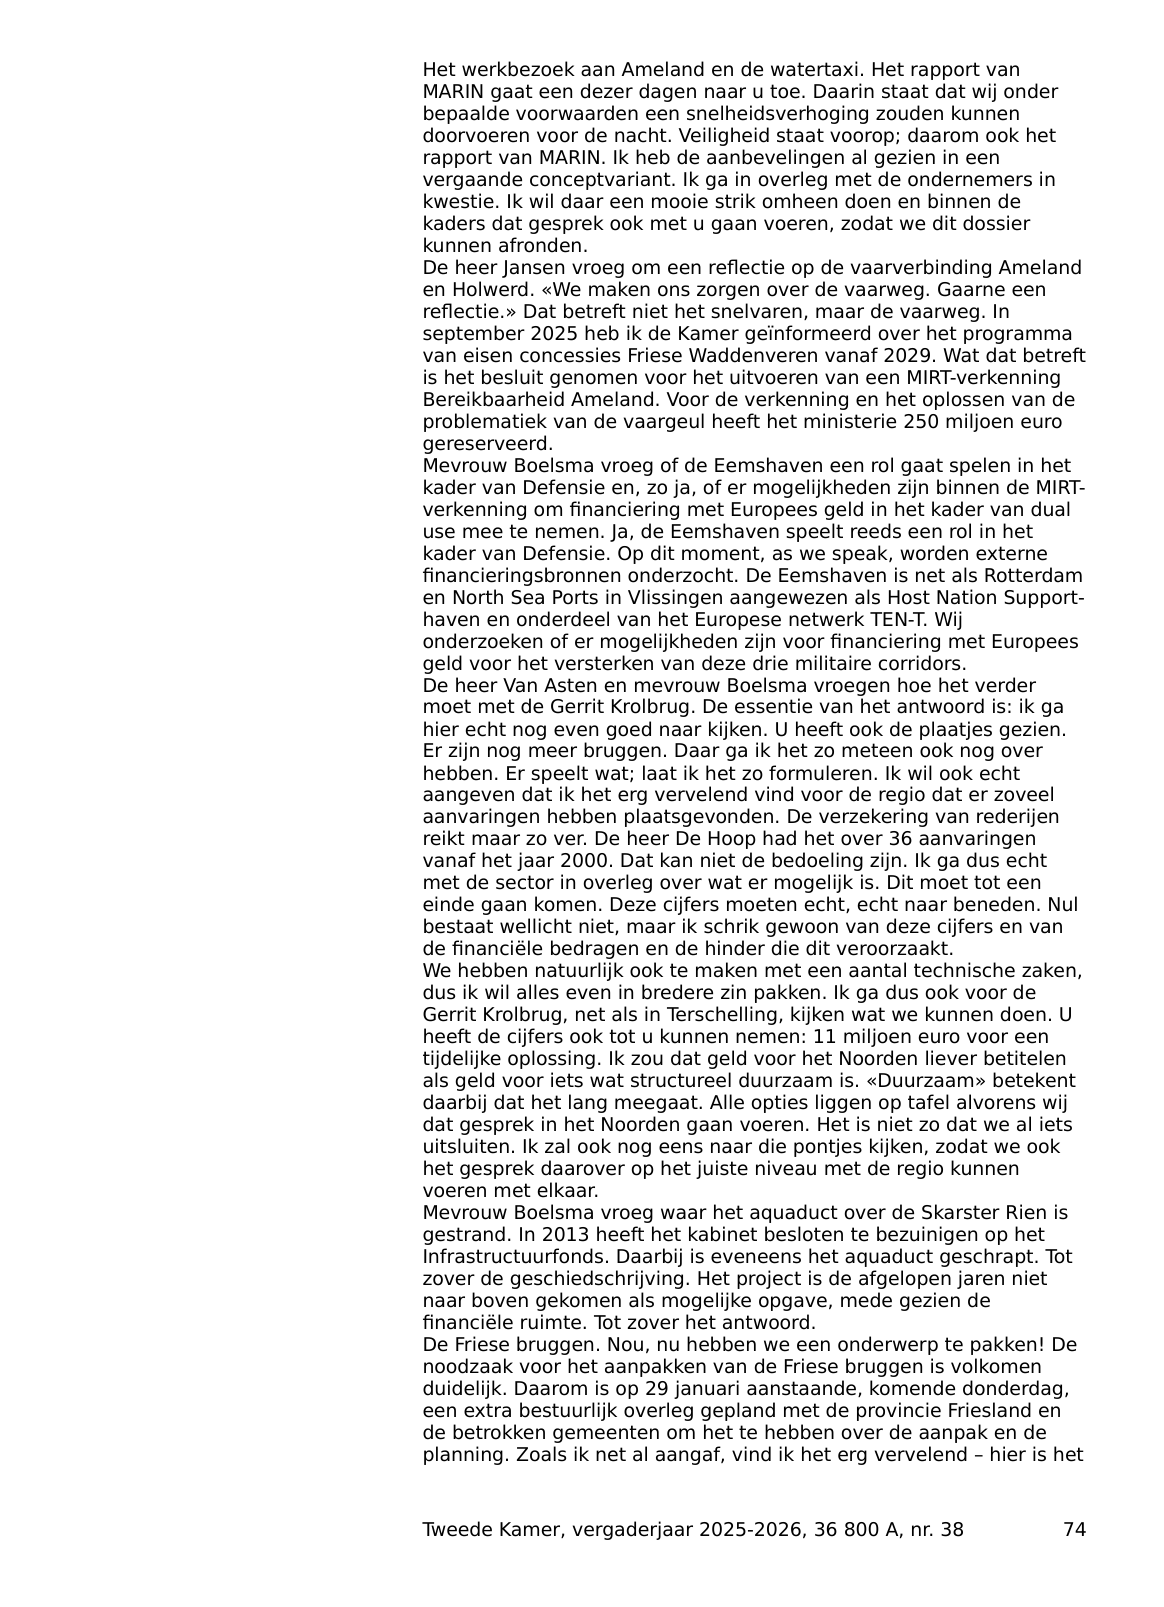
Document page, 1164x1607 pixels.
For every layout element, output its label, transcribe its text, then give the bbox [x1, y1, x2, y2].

text De heer Van Asten en mevrouw Boelsma vroegen hoe het verder moet met de Gerrit Krolbrug. De essentie van het antwoord is: ik ga hier echt nog even goed naar kijken. U heeft ook de plaatjes gezien. Er zijn nog meer bruggen. Daar ga ik het zo meteen ook nog over hebben. Er speelt wat; laat ik het zo formuleren. Ik wil ook echt aangeven dat ik het erg vervelend vind voor de regio dat er zoveel aanvaringen hebben plaatsgevonden. De verzekering van rederijen reikt maar zo ver. De heer De Hoop had het over 36 aanvaringen vanaf het jaar 2000. Dat kan niet de bedoeling zijn. Ik ga dus echt met de sector in overleg over wat er mogelijk is. Dit moet tot een einde gaan komen. Deze cijfers moeten echt, echt naar beneden. Nul bestaat wellicht niet, maar ik schrik gewoon van deze cijfers en van de financiële bedragen en de hinder die dit veroorzaakt. [422, 674, 1087, 960]
text De heer Jansen vroeg om een reflectie op de vaarverbinding Ameland en Holwerd. «We maken ons zorgen over de vaarweg. Gaarne een reflectie.» Dat betreft niet het snelvaren, maar de vaarweg. In september 2025 heb ik de Kamer geïnformeerd over het programma van eisen concessies Friese Waddenveren vanaf 2029. Wat dat betreft is het besluit genomen voor het uitvoeren van een MIRT-verkenning Bereikbaarheid Ameland. Voor de verkenning en het oplossen van de problematiek van de vaargeul heeft het ministerie 250 miljoen euro gereserveerd. [422, 257, 1087, 455]
text Het werkbezoek aan Ameland en de watertaxi. Het rapport van MARIN gaat een dezer dagen naar u toe. Daarin staat dat wij onder bepaalde voorwaarden een snelheidsverhoging zouden kunnen doorvoeren voor de nacht. Veiligheid staat voorop; daarom ook het rapport van MARIN. Ik heb de aanbevelingen al gezien in een vergaande conceptvariant. Ik ga in overleg met de ondernemers in kwestie. Ik wil daar een mooie strik omheen doen en binnen de kaders dat gesprek ook met u gaan voeren, zodat we dit dossier kunnen afronden. [422, 59, 1087, 257]
text Mevrouw Boelsma vroeg of de Eemshaven een rol gaat spelen in het kader van Defensie en, zo ja, of er mogelijkheden zijn binnen de MIRT-verkenning om financiering met Europees geld in het kader van dual use mee te nemen. Ja, de Eemshaven speelt reeds een rol in het kader van Defensie. Op dit moment, as we speak, worden externe financieringsbronnen onderzocht. De Eemshaven is net als Rotterdam en North Sea Ports in Vlissingen aangewezen als Host Nation Support-haven en onderdeel van het Europese netwerk TEN-T. Wij onderzoeken of er mogelijkheden zijn voor financiering met Europees geld voor het versterken van deze drie militaire corridors. [422, 455, 1087, 674]
text We hebben natuurlijk ook te maken met een aantal technische zaken, dus ik wil alles even in bredere zin pakken. Ik ga dus ook voor de Gerrit Krolbrug, net als in Terschelling, kijken wat we kunnen doen. U heeft de cijfers ook tot u kunnen nemen: 11 miljoen euro voor een tijdelijke oplossing. Ik zou dat geld voor het Noorden liever betitelen als geld voor iets wat structureel duurzaam is. «Duurzaam» betekent daarbij dat het lang meegaat. Alle opties liggen op tafel alvorens wij dat gesprek in het Noorden gaan voeren. Het is niet zo dat we al iets uitsluiten. Ik zal ook nog eens naar die pontjes kijken, zodat we ook het gesprek daarover op het juiste niveau met de regio kunnen voeren met elkaar. [422, 960, 1087, 1202]
text Mevrouw Boelsma vroeg waar het aquaduct over de Skarster Rien is gestrand. In 2013 heeft het kabinet besloten te bezuinigen op het Infrastructuurfonds. Daarbij is eveneens het aquaduct geschrapt. Tot zover de geschiedschrijving. Het project is de afgelopen jaren niet naar boven gekomen als mogelijke opgave, mede gezien de financiële ruimte. Tot zover het antwoord. [422, 1202, 1087, 1334]
text De Friese bruggen. Nou, nu hebben we een onderwerp te pakken! De noodzaak voor het aanpakken van de Friese bruggen is volkomen duidelijk. Daarom is op 29 januari aanstaande, komende donderdag, een extra bestuurlijk overleg gepland met de provincie Friesland en de betrokken gemeenten om het te hebben over de aanpak en de planning. Zoals ik net al aangaf, vind ik het erg vervelend – hier is het [422, 1334, 1087, 1466]
